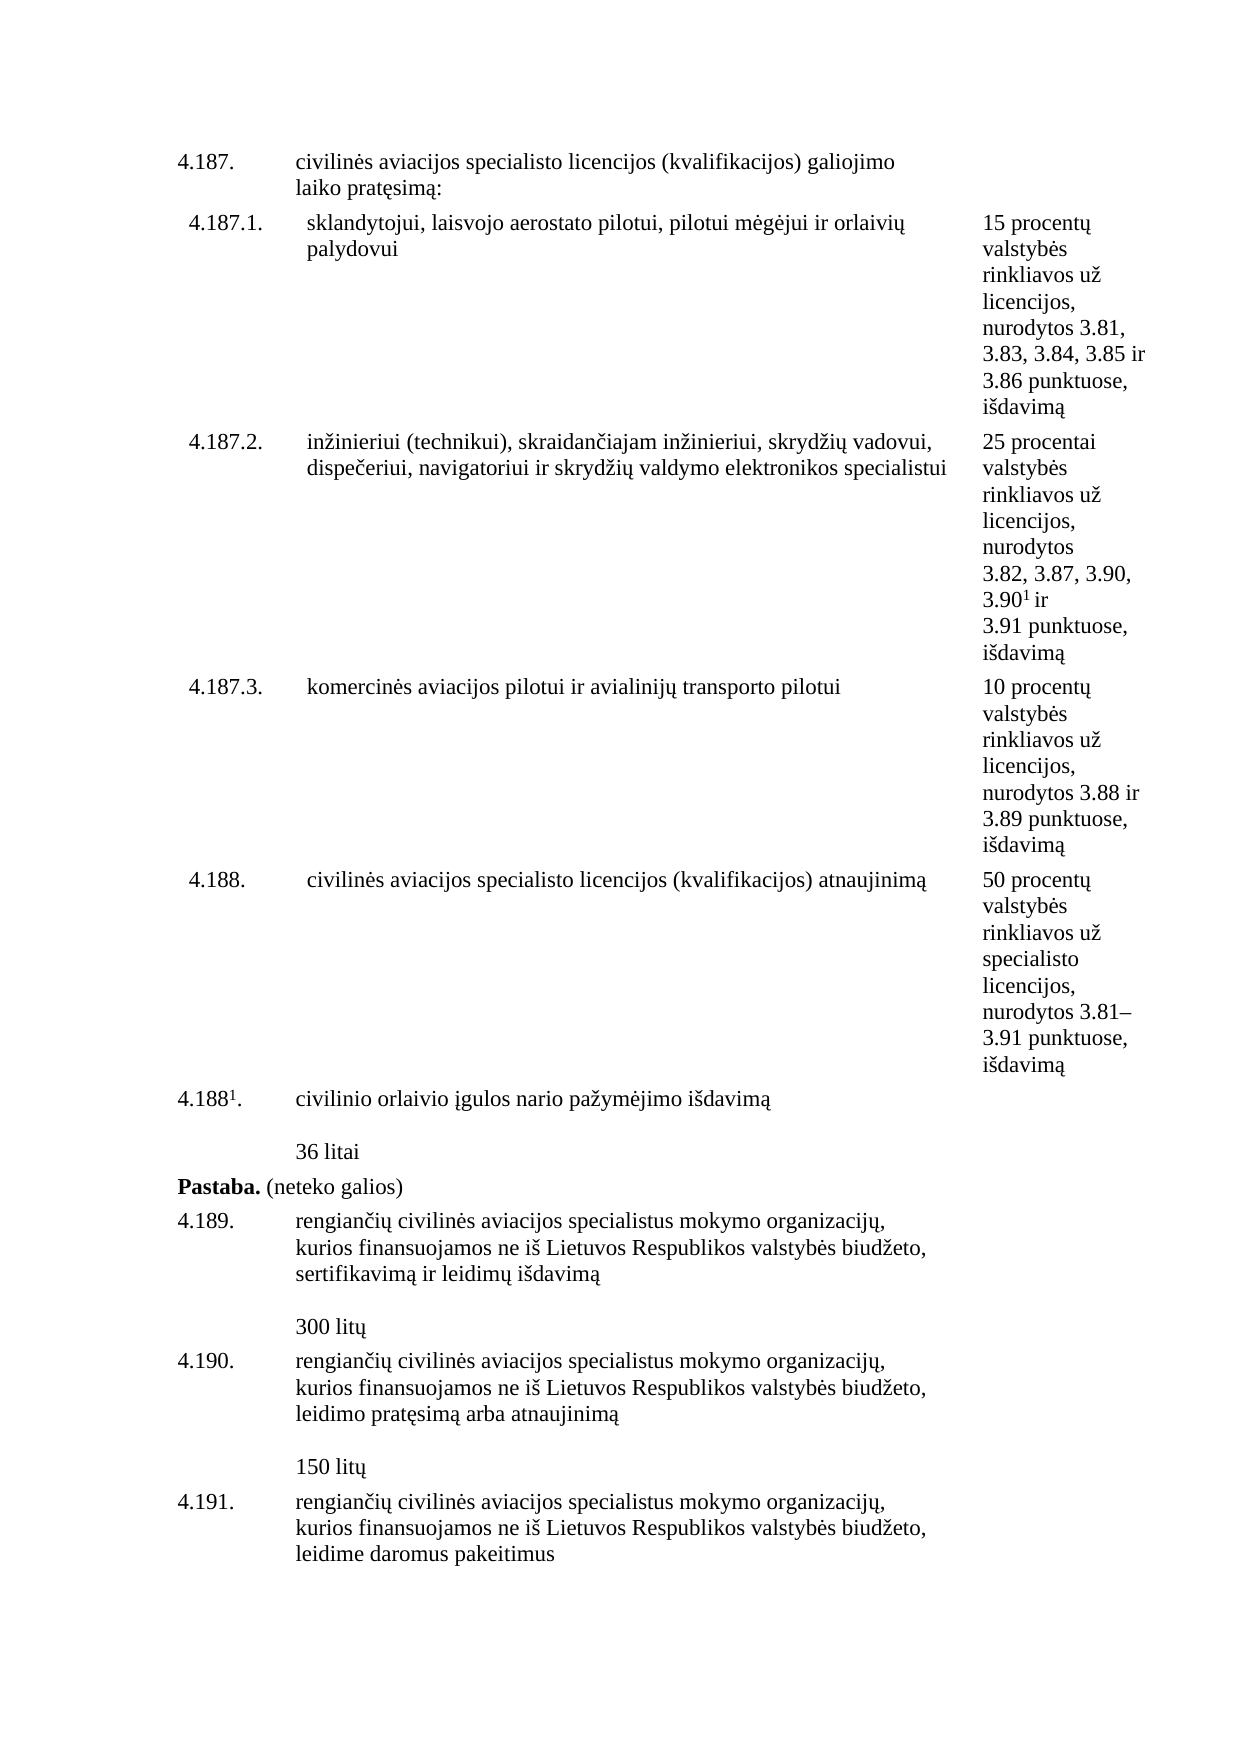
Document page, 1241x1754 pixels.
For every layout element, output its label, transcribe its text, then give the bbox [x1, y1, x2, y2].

text 4.191. rengiančių civilinės aviacijos specialistus mokymo organizacijų, kurios finansuojamos ne iš Lietuvos Respublikos valstybės biudžeto, leidime daromus pakeitimus [177, 1488, 945, 1567]
table_cell 10 procentų valstybės rinkliavos už licencijos, nurodytos 3.88 ir 3.89 punktuose, išdavimą [971, 674, 1163, 866]
table_cell 4.188. [177, 866, 295, 1085]
text 4.187. civilinės aviacijos specialisto licencijos (kvalifikacijos) galiojimo laiko pratęsimą: [177, 148, 945, 200]
text 4.189. rengiančių civilinės aviacijos specialistus mokymo organizacijų, kurios finansuojamos ne iš Lietuvos Respublikos valstybės biudžeto, sertifikavimą ir leidimų išdavimą 300 litų [177, 1207, 945, 1339]
table_cell 25 procentai valstybės rinkliavos už licencijos, nurodytos 3.82, 3.87, 3.90, 3.901 ir 3.91 punktuose, išdavimą [971, 428, 1163, 673]
text Pastaba. (neteko galios) [177, 1173, 945, 1199]
table_header 4.187.1. [177, 209, 295, 428]
table_cell komercinės aviacijos pilotui ir avialinijų transporto pilotui [295, 674, 971, 866]
table_header sklandytojui, laisvojo aerostato pilotui, pilotui mėgėjui ir orlaivių palydovui [295, 209, 971, 428]
text 4.190. rengiančių civilinės aviacijos specialistus mokymo organizacijų, kurios finansuojamos ne iš Lietuvos Respublikos valstybės biudžeto, leidimo pratęsimą arba atnaujinimą 150 litų [177, 1348, 945, 1479]
table_cell 50 procentų valstybės rinkliavos už specialisto licencijos, nurodytos 3.81–3.91 punktuose, išdavimą [971, 866, 1163, 1085]
table_cell civilinės aviacijos specialisto licencijos (kvalifikacijos) atnaujinimą [295, 866, 971, 1085]
text 4.1881. civilinio orlaivio įgulos nario pažymėjimo išdavimą 36 litai [177, 1085, 945, 1164]
table_cell inžinieriui (technikui), skraidančiajam inžinieriui, skrydžių vadovui, dispečeriui, navigatoriui ir skrydžių valdymo elektronikos specialistui [295, 428, 971, 673]
table_header 15 procentų valstybės rinkliavos už licencijos, nurodytos 3.81, 3.83, 3.84, 3.85 ir 3.86 punktuose, išdavimą [971, 209, 1163, 428]
table_cell 4.187.3. [177, 674, 295, 866]
table_cell 4.187.2. [177, 428, 295, 673]
